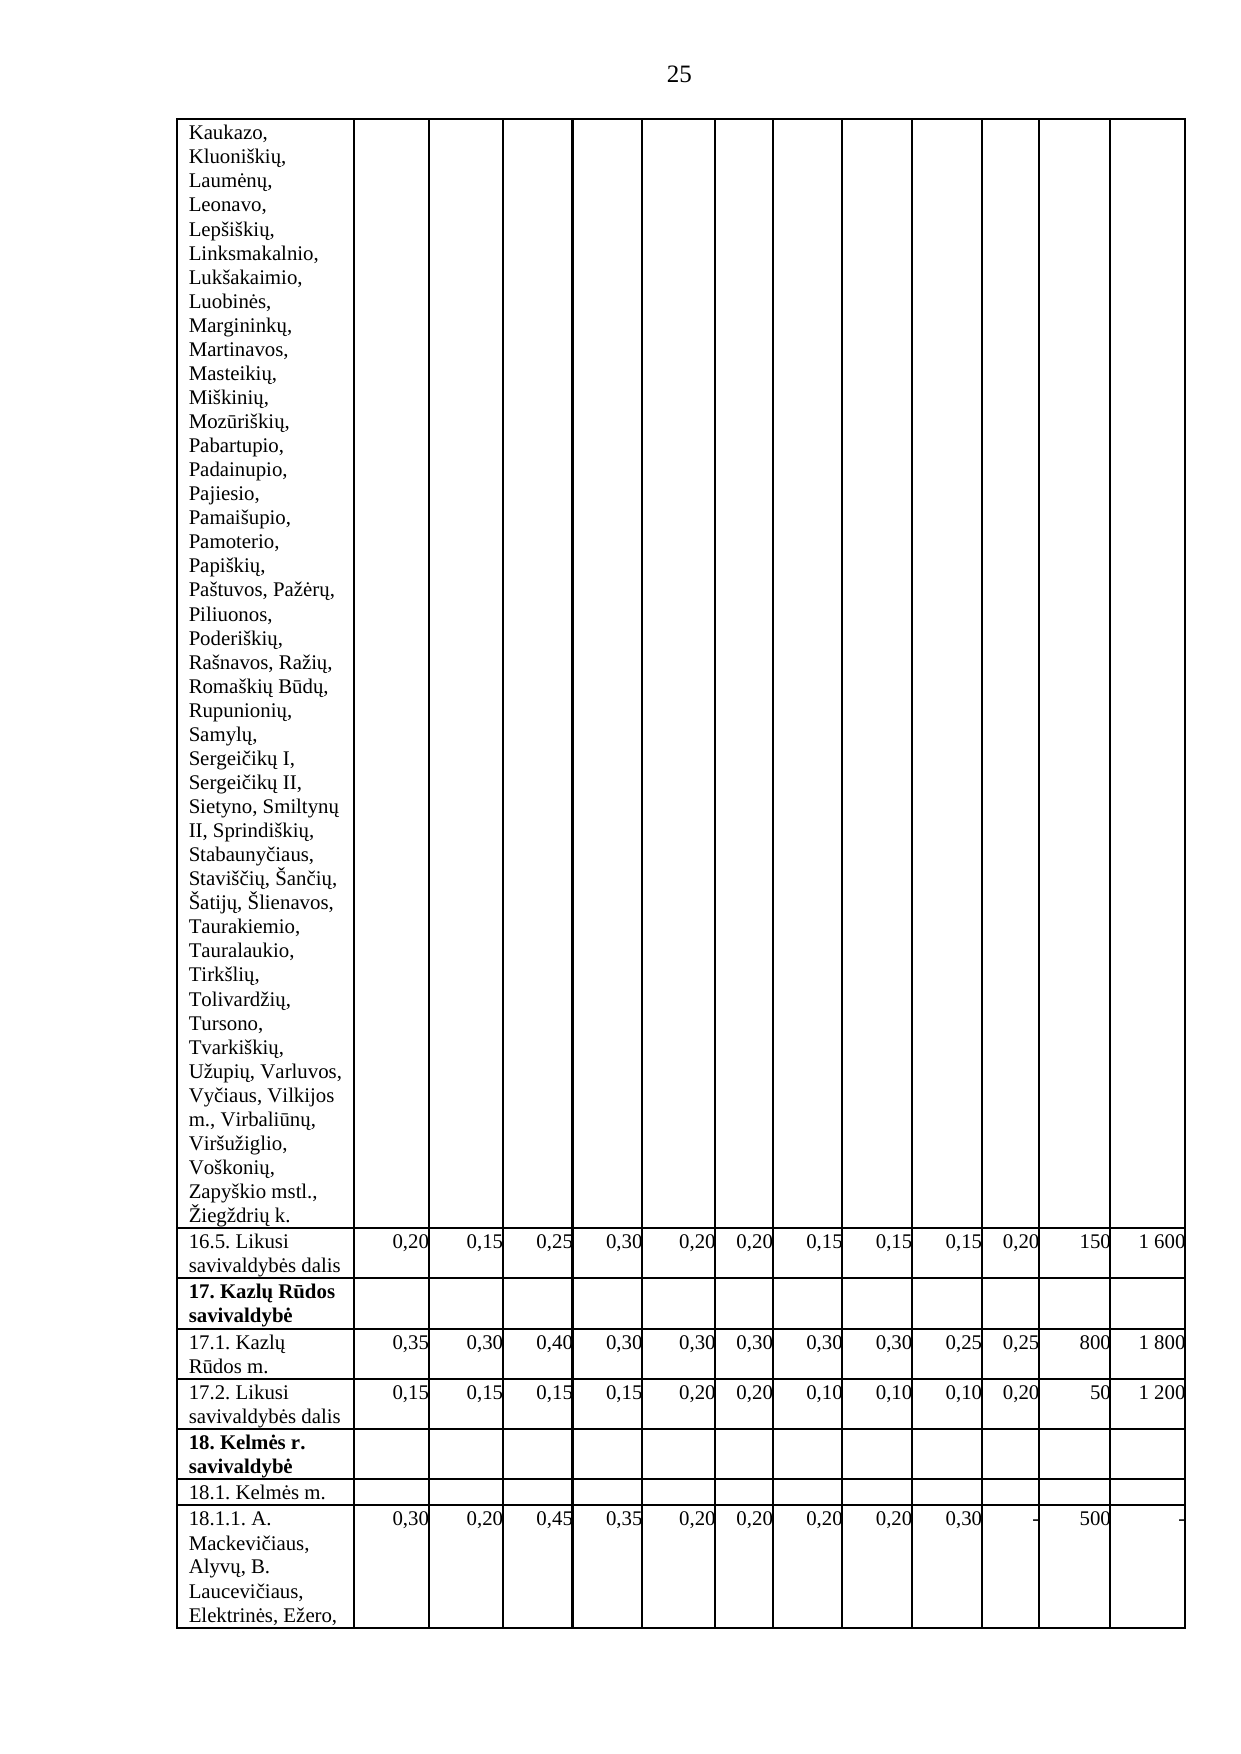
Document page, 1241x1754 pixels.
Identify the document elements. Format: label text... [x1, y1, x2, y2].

table_cell [355, 1430, 428, 1478]
table_cell 0,20 [983, 1229, 1038, 1277]
table_cell 17.2. Likusi savivaldybės dalis [178, 1380, 353, 1428]
table_cell [430, 1430, 502, 1478]
table_cell 150 [1040, 1229, 1109, 1277]
table_cell 0,30 [430, 1330, 502, 1378]
table_cell 0,20 [355, 1229, 428, 1277]
table_cell [1111, 1430, 1184, 1478]
table_cell 18.1.1. A. Mackevičiaus, Alyvų, B. Laucevičiaus, Elektrinės, Ežero, [178, 1506, 353, 1627]
table_cell [716, 120, 772, 1227]
table_cell [1040, 1480, 1109, 1504]
table_cell 1 200 [1111, 1380, 1184, 1428]
table_cell [913, 120, 981, 1227]
table_cell 0,20 [716, 1506, 772, 1627]
table_cell 17. Kazlų Rūdos savivaldybė [178, 1279, 353, 1327]
table_cell [716, 1279, 772, 1327]
table_cell [355, 120, 428, 1227]
table_cell [574, 1430, 641, 1478]
table_cell [983, 1480, 1038, 1504]
table_cell 0,20 [983, 1380, 1038, 1428]
table_cell [504, 120, 571, 1227]
table_cell 0,10 [774, 1380, 841, 1428]
table_cell 0,30 [574, 1330, 641, 1378]
table_cell [574, 120, 641, 1227]
table_cell [1040, 1279, 1109, 1327]
table_cell 500 [1040, 1506, 1109, 1627]
table_cell 0,40 [504, 1330, 571, 1378]
table_cell [1111, 1279, 1184, 1327]
table_cell [355, 1279, 428, 1327]
table_cell 0,25 [504, 1229, 571, 1277]
table_cell [913, 1279, 981, 1327]
table_cell [716, 1430, 772, 1478]
table_cell [716, 1480, 772, 1504]
table_cell 18.1. Kelmės m. [178, 1480, 353, 1504]
table_cell - [1111, 1506, 1184, 1627]
table_cell 0,15 [774, 1229, 841, 1277]
table_cell 17.1. Kazlų Rūdos m. [178, 1330, 353, 1378]
table_cell 0,15 [430, 1229, 502, 1277]
table_cell [430, 120, 502, 1227]
table_cell [643, 1480, 714, 1504]
table_cell 0,15 [574, 1380, 641, 1428]
table_cell 50 [1040, 1380, 1109, 1428]
table_cell 0,20 [843, 1506, 911, 1627]
table_cell [983, 120, 1038, 1227]
table_cell [574, 1279, 641, 1327]
table_cell 0,10 [843, 1380, 911, 1428]
table_cell 0,30 [716, 1330, 772, 1378]
table_cell [843, 120, 911, 1227]
table_cell [1111, 120, 1184, 1227]
table_cell - [983, 1506, 1038, 1627]
table_cell Kaukazo, Kluoniškių, Laumėnų, Leonavo, Lepšiškių, Linksmakalnio, Lukšakaimio, Luobinės, Margininkų, Martinavos, Masteikių, Miškinių, Mozūriškių, Pabartupio, Padainupio, Pajiesio, Pamaišupio, Pamoterio, Papiškių, Paštuvos, Pažėrų, Piliuonos, Poderiškių, Rašnavos, Ražių, Romaškių Būdų, Rupunionių, Samylų, Sergeičikų I, Sergeičikų II, Sietyno, Smiltynų II, Sprindiškių, Stabaunyčiaus, Staviščių, Šančių, Šatijų, Šlienavos, Taurakiemio, Tauralaukio, Tirkšlių, Tolivardžių, Tursono, Tvarkiškių, Užupių, Varluvos, Vyčiaus, Vilkijos m., Virbaliūnų, Viršužiglio, Voškonių, Zapyškio mstl., Žiegždrių k. [178, 120, 353, 1227]
table_cell [843, 1279, 911, 1327]
table_cell [643, 120, 714, 1227]
table_cell [574, 1480, 641, 1504]
table_cell [913, 1430, 981, 1478]
table_cell [1111, 1480, 1184, 1504]
table_cell 0,20 [430, 1506, 502, 1627]
table_cell 0,15 [913, 1229, 981, 1277]
table_cell [643, 1430, 714, 1478]
table_cell 0,20 [643, 1506, 714, 1627]
table_cell 0,35 [355, 1330, 428, 1378]
table_cell [430, 1279, 502, 1327]
table_cell 0,15 [355, 1380, 428, 1428]
table_cell [1040, 1430, 1109, 1478]
table_cell [504, 1279, 571, 1327]
table_cell 0,20 [716, 1229, 772, 1277]
table_cell [504, 1430, 571, 1478]
table_cell [843, 1480, 911, 1504]
table_cell 0,30 [774, 1330, 841, 1378]
table_cell 0,30 [355, 1506, 428, 1627]
table_cell [843, 1430, 911, 1478]
table_cell 0,30 [574, 1229, 641, 1277]
table_cell 800 [1040, 1330, 1109, 1378]
table_cell [983, 1430, 1038, 1478]
table_cell 0,30 [913, 1506, 981, 1627]
table_cell 0,20 [716, 1380, 772, 1428]
table_cell 0,30 [843, 1330, 911, 1378]
table_cell [774, 120, 841, 1227]
table_cell 0,15 [843, 1229, 911, 1277]
table_cell [913, 1480, 981, 1504]
table_cell [774, 1279, 841, 1327]
table_cell 0,35 [574, 1506, 641, 1627]
table_cell [774, 1430, 841, 1478]
table_cell 1 600 [1111, 1229, 1184, 1277]
table_cell [504, 1480, 571, 1504]
table_cell 0,10 [913, 1380, 981, 1428]
table_cell [1040, 120, 1109, 1227]
table_cell [643, 1279, 714, 1327]
table_cell [774, 1480, 841, 1504]
table_cell 0,15 [430, 1380, 502, 1428]
table_cell 18. Kelmės r. savivaldybė [178, 1430, 353, 1478]
table_cell [983, 1279, 1038, 1327]
table_cell [355, 1480, 428, 1504]
table_cell 0,20 [643, 1229, 714, 1277]
table_cell 1 800 [1111, 1330, 1184, 1378]
table_cell 0,20 [774, 1506, 841, 1627]
table_cell 0,25 [913, 1330, 981, 1378]
table_cell 0,20 [643, 1380, 714, 1428]
table_cell 0,45 [504, 1506, 571, 1627]
table_cell 0,25 [983, 1330, 1038, 1378]
table_cell 16.5. Likusi savivaldybės dalis [178, 1229, 353, 1277]
table_cell 0,30 [643, 1330, 714, 1378]
table_cell 0,15 [504, 1380, 571, 1428]
table_cell [430, 1480, 502, 1504]
